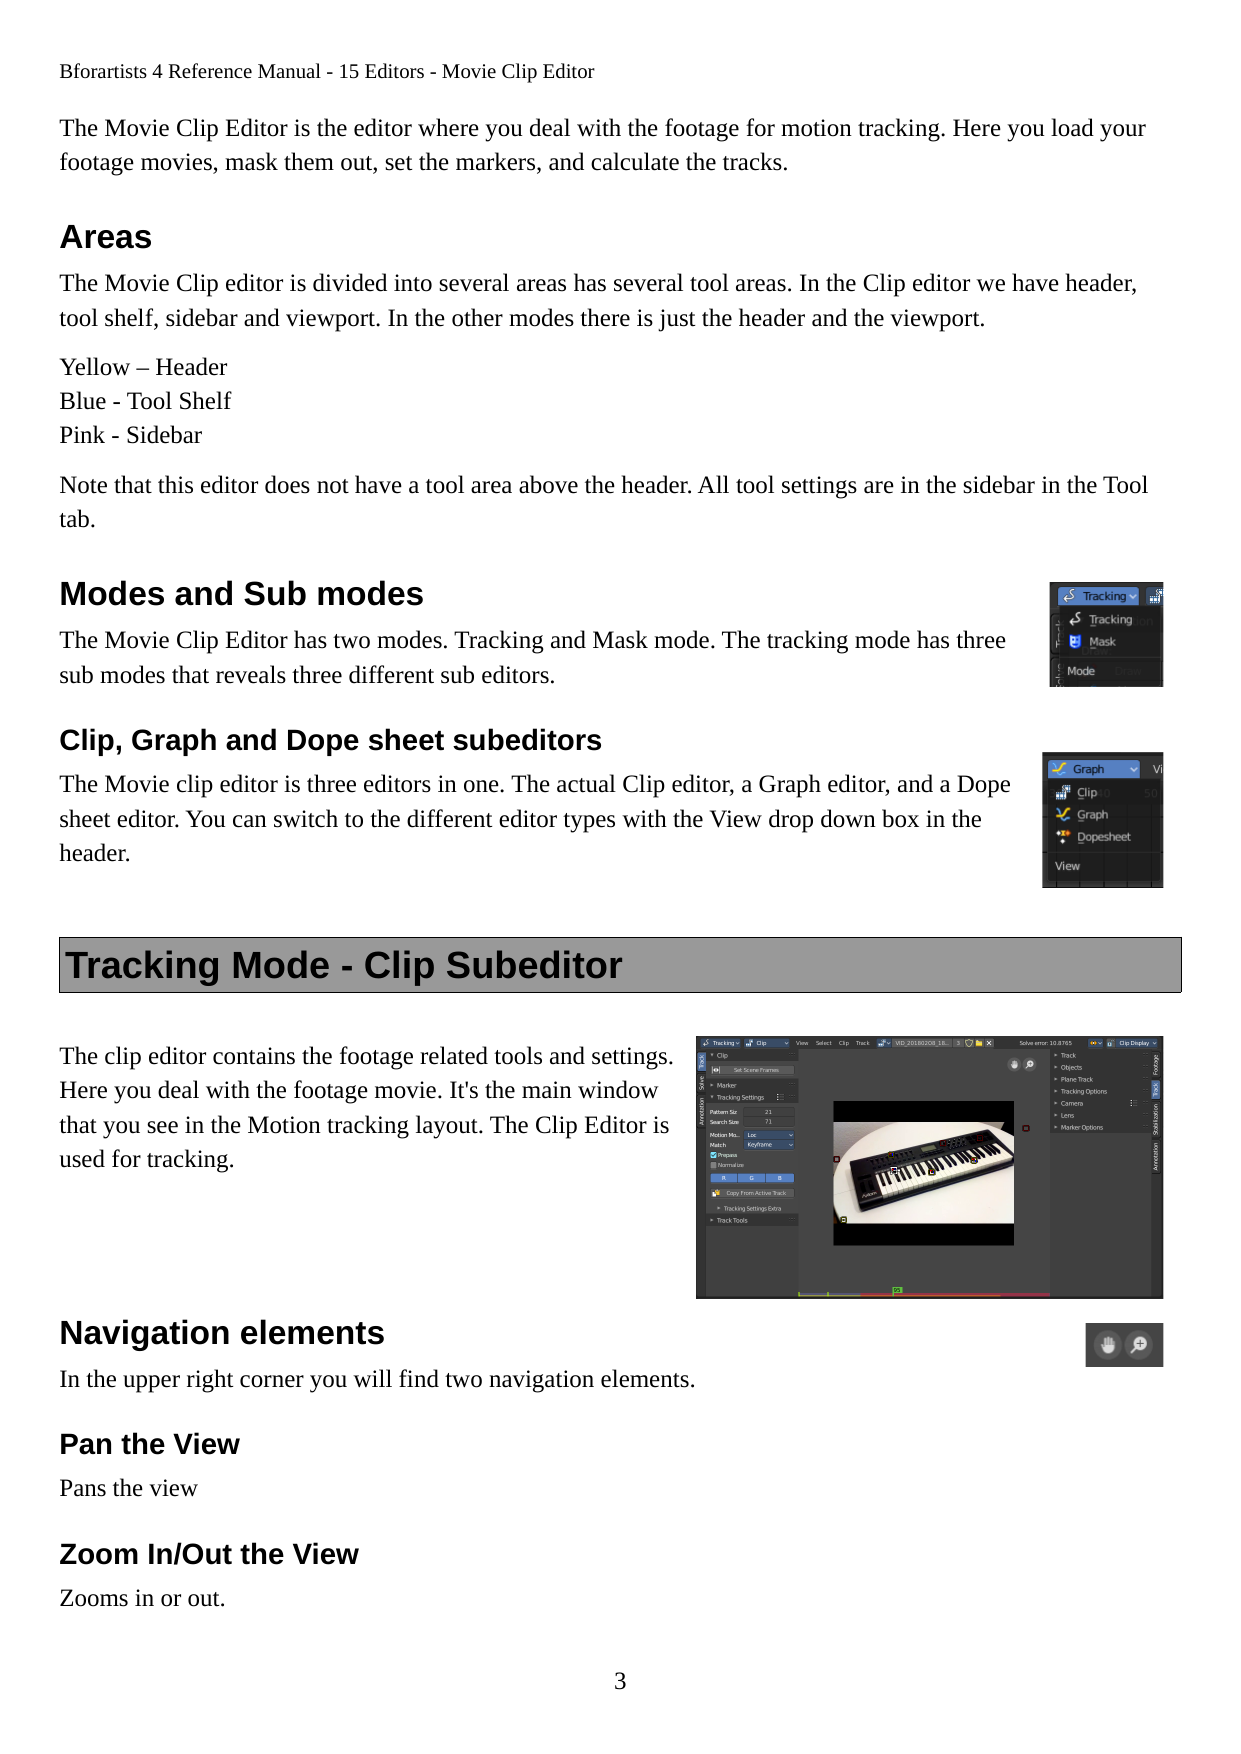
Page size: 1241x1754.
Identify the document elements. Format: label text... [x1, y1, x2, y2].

text The Movie clip editor is three editors in one. The actual Clip editor, a Graph editor, and a Dope sheet editor. You can switch to the different editor types with the View drop down box in the header. [59, 769, 1042, 867]
text The Movie Clip Editor has two modes. Tracking and Mask mode. The tracking mode has three sub modes that reveals three different sub editors. [59, 625, 1181, 688]
table_header Tracking Mode - Clip Subeditor [60, 938, 1181, 992]
subtitle Pan the View [59, 1427, 1181, 1461]
text Note that this editor does not have a tool area above the header. All tool settings are in the sidebar in the Tool tab. [59, 470, 1181, 533]
text In the upper right corner you will find two navigation elements. [59, 1364, 1181, 1392]
subtitle Modes and Sub modes [59, 574, 1181, 613]
subtitle Areas [59, 217, 1181, 256]
subtitle Clip, Graph and Dope sheet subeditors [59, 723, 1181, 757]
picture [1042, 752, 1164, 888]
text The clip editor contains the footage related tools and settings. Here you deal with the footage movie. It's the main window that you see in the Motion tracking layout. The Clip Editor is used for tracking. [59, 1041, 695, 1173]
subtitle Navigation elements [59, 1312, 1181, 1351]
picture [1049, 582, 1164, 687]
text Zooms in or out. [59, 1583, 1181, 1612]
picture [695, 1036, 1164, 1299]
text The Movie Clip Editor is the editor where you deal with the footage for motion tracking. Here you load your footage movies, mask them out, set the markers, and calculate the tracks. [59, 113, 1181, 176]
text Pans the view [59, 1473, 1181, 1502]
text The Movie Clip editor is divided into several areas has several tool areas. In the Clip editor we have header, tool shelf, sidebar and viewport. In the other modes there is just the header and the viewport. [59, 268, 1181, 331]
text Yellow – Header Blue - Tool Shelf Pink - Sidebar [59, 352, 1181, 449]
subtitle Zoom In/Out the View [59, 1537, 1181, 1571]
picture [1085, 1323, 1164, 1367]
